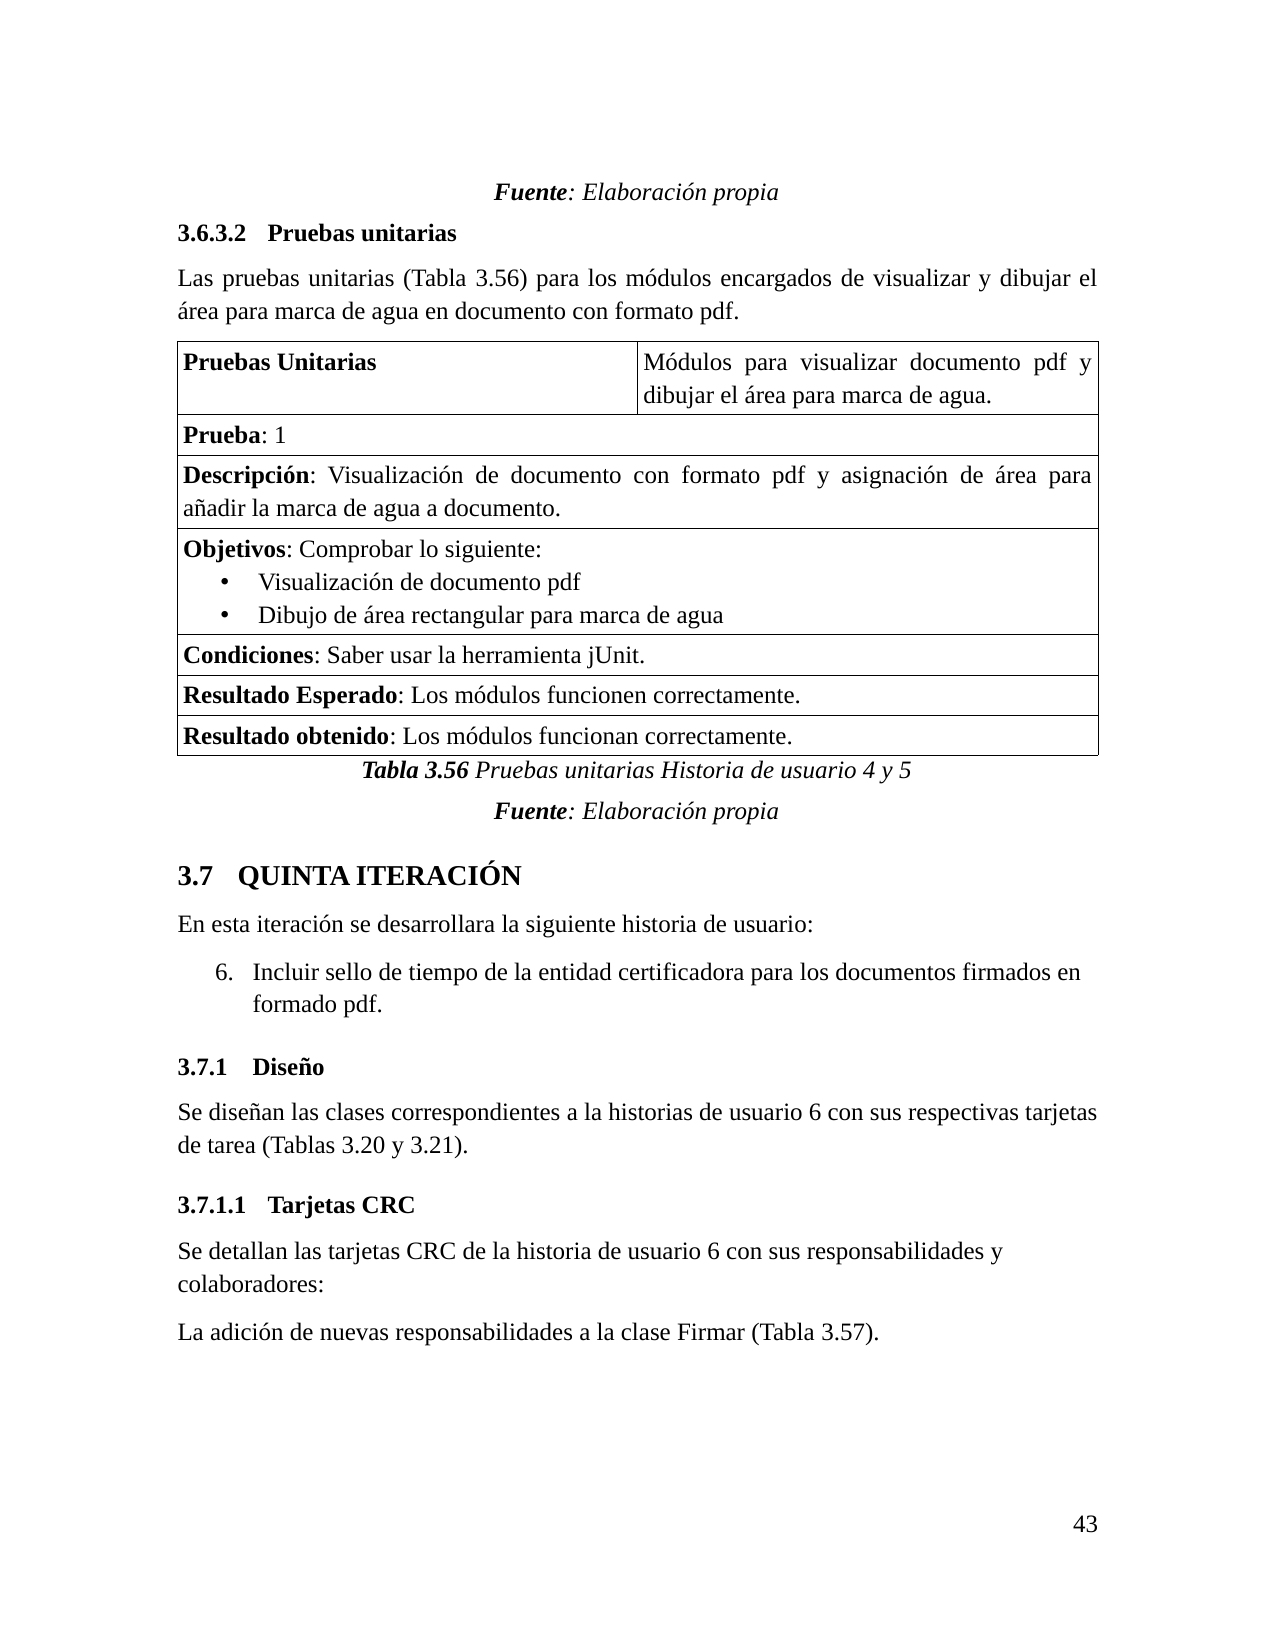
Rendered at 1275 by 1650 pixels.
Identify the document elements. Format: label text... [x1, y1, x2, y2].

table_cell Resultado obtenido: Los módulos funcionan correctamente. [178, 716, 1098, 755]
table_cell Prueba: 1 [178, 415, 1098, 454]
table_cell Resultado Esperado: Los módulos funcionen correctamente. [178, 676, 1098, 715]
subtitle Diseño [177, 1052, 1098, 1081]
table_cell Descripción: Visualización de documento con formato pdf y asignación de área para añadir la marca de agua a documento. [178, 456, 1098, 528]
text La adición de nuevas responsabilidades a la clase Firmar (Tabla 3.57). [177, 1317, 1098, 1345]
text Fuente: Elaboración propia [177, 177, 1098, 206]
text Se detallan las tarjetas CRC de la historia de usuario 6 con sus responsabilidades y colaboradores: [177, 1236, 1098, 1298]
table_header Pruebas Unitarias [178, 342, 637, 414]
text Las pruebas unitarias (Tabla 3.56) para los módulos encargados de visualizar y dibujar el área para marca de agua en documento con formato pdf. [177, 263, 1098, 325]
table_cell Objetivos: Comprobar lo siguiente: Visualización de documento pdf Dibujo de área rectangular para marca de agua [178, 529, 1098, 634]
subtitle Pruebas unitarias [177, 218, 1098, 247]
text Tabla 3.56 Pruebas unitarias Historia de usuario 4 y 5 [177, 756, 1098, 784]
text Fuente: Elaboración propia [177, 796, 1098, 825]
text Se diseñan las clases correspondientes a la historias de usuario 6 con sus respectivas tarjetas de tarea (Tablas 3.20 y 3.21). [177, 1097, 1098, 1159]
subtitle QUINTA ITERACIÓN [177, 858, 1098, 892]
text En esta iteración se desarrollara la siguiente historia de usuario: [177, 909, 1098, 938]
subtitle Tarjetas CRC [177, 1190, 1098, 1219]
table_cell Condiciones: Saber usar la herramienta jUnit. [178, 635, 1098, 674]
list Incluir sello de tiempo de la entidad certificadora para los documentos firmados en formado pdf. [215, 957, 1098, 1018]
table_header Módulos para visualizar documento pdf y dibujar el área para marca de agua. [638, 342, 1098, 414]
